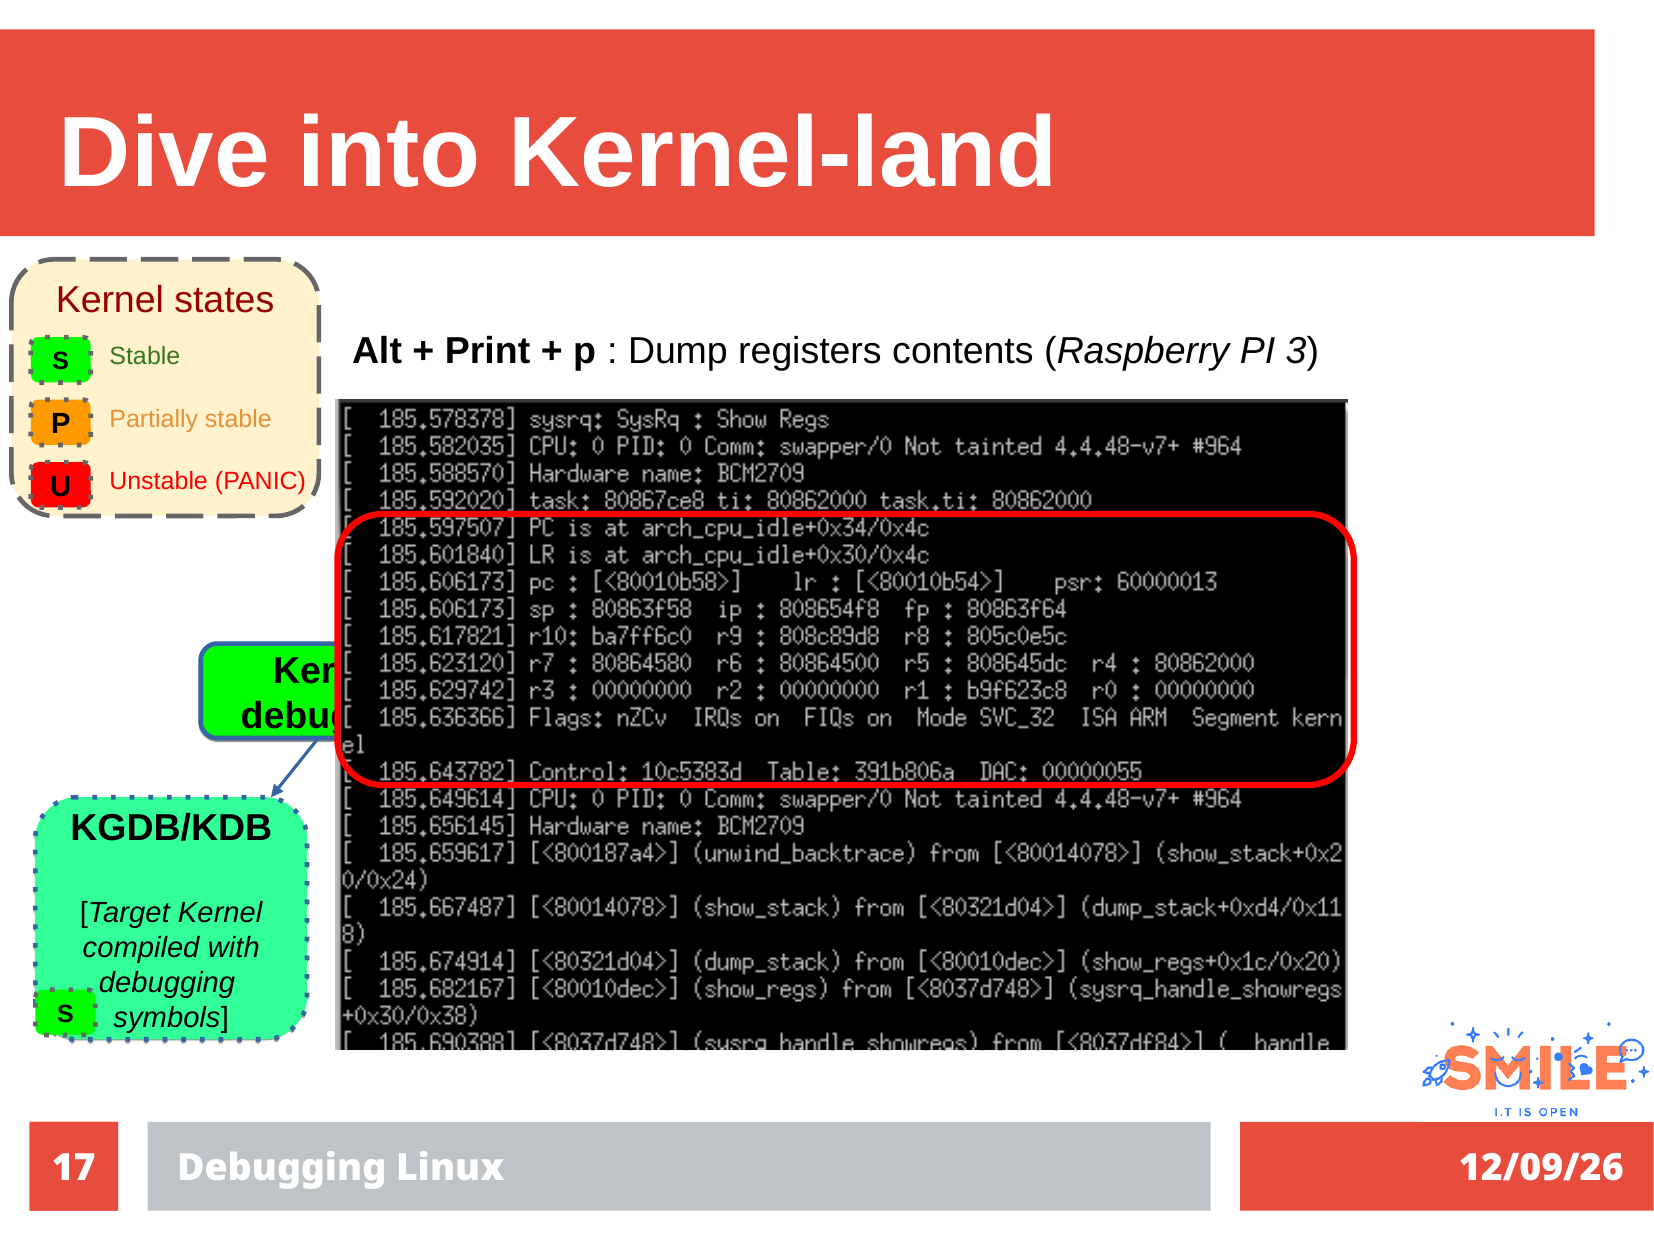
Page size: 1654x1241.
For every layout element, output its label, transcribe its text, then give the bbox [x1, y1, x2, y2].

picture [335, 753, 1348, 1050]
picture [1417, 1019, 1653, 1122]
picture [341, 518, 1348, 781]
text_box Alt + Print + p : Dump registers contents (Raspberry PI 3) [329, 311, 1342, 383]
picture [335, 399, 1348, 546]
text_box KGDB/KDB [Target Kernel compiled with debugging symbols] [35, 797, 307, 1040]
text_box S [30, 337, 91, 383]
text_box Dive into Kernel-land [58, 58, 1595, 207]
text_box U [30, 462, 91, 508]
text_box Unstable (PANIC) [94, 449, 330, 486]
text_box Partially stable [94, 387, 402, 423]
text_box Stable [94, 324, 225, 361]
text_box P [30, 399, 91, 445]
text_box S [35, 989, 96, 1036]
text_box Kernel debuggers [200, 643, 334, 739]
text_box Kernel states [11, 259, 319, 516]
